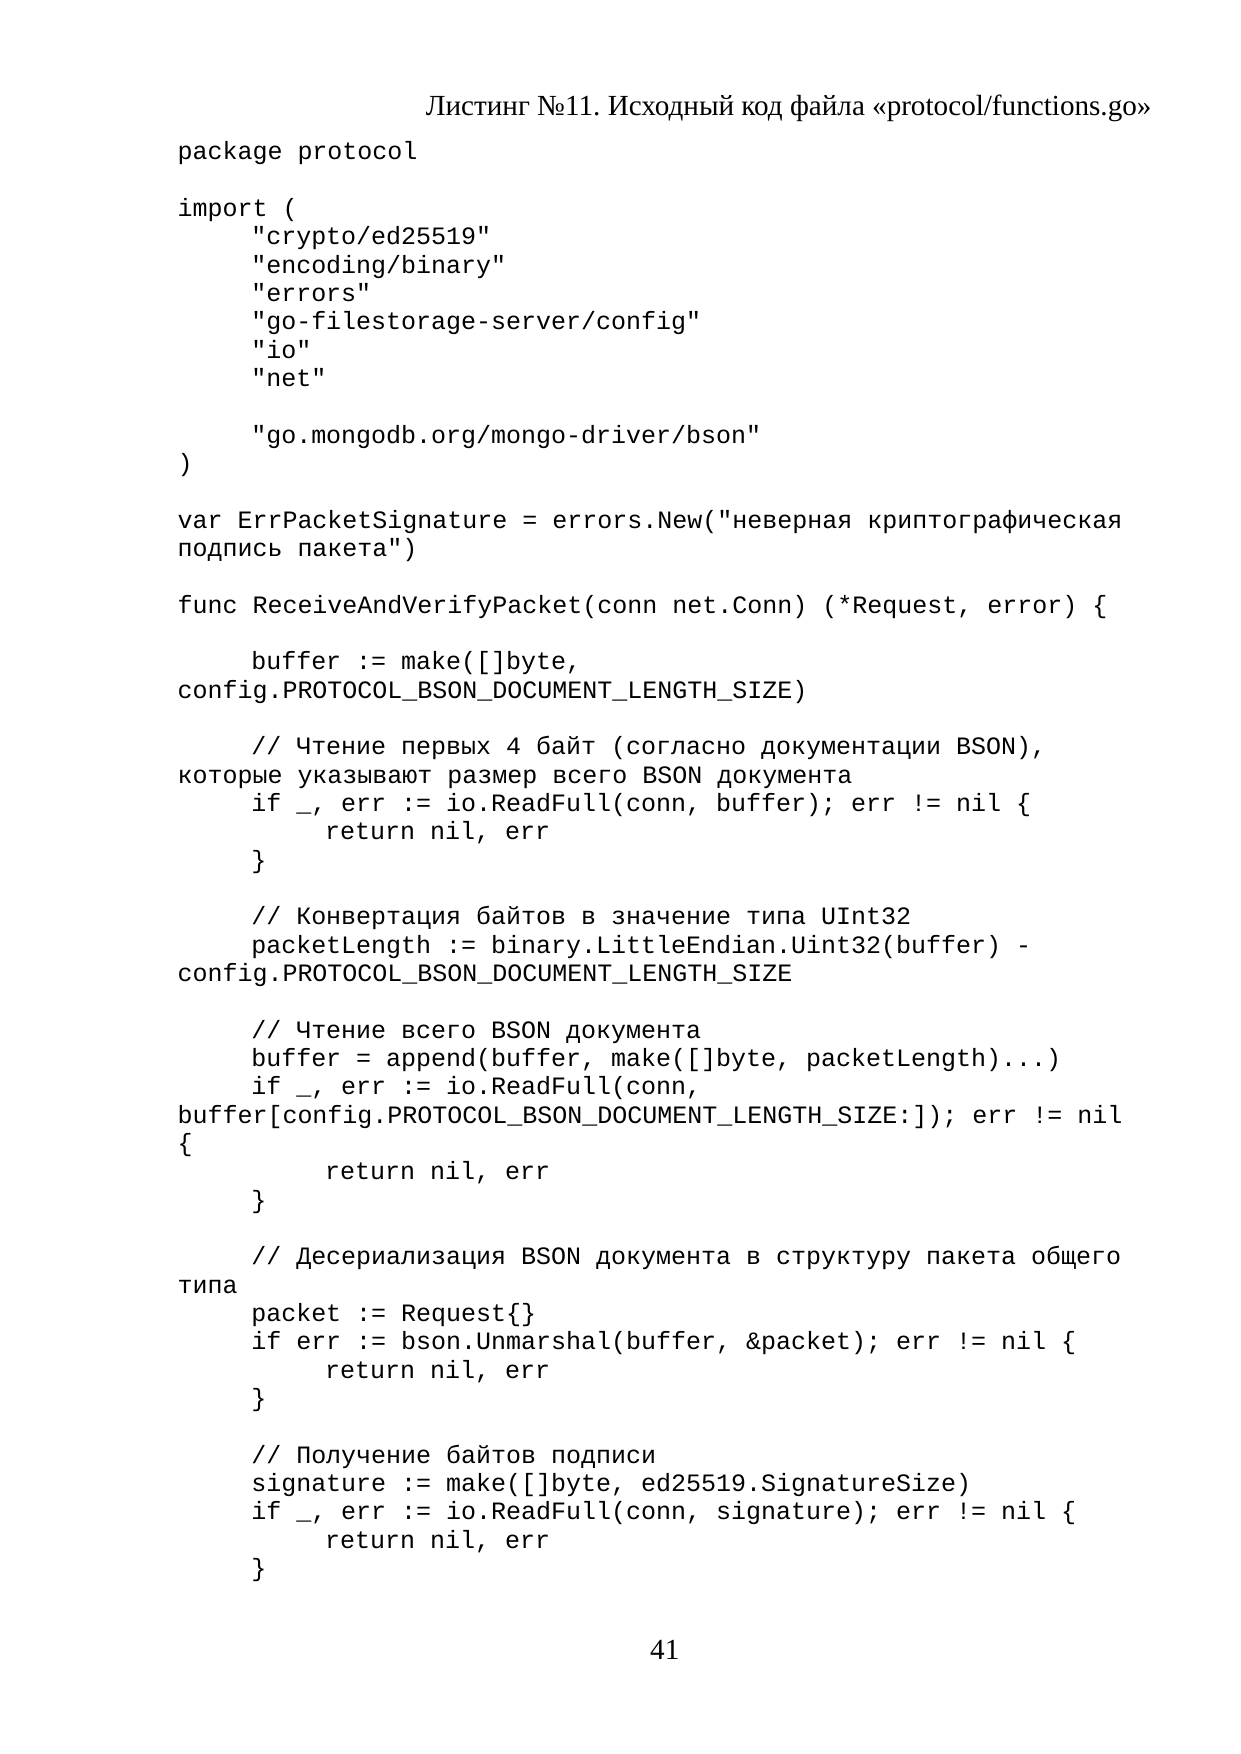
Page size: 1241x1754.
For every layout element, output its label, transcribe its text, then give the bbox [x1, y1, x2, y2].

text "errors" [177, 281, 1152, 309]
text ) [177, 451, 1152, 479]
text if _, err := io.ReadFull(conn, buffer[config.PROTOCOL_BSON_DOCUMENT_LENGTH_SIZE:]); err != nil { [177, 1074, 1152, 1159]
text } [177, 1556, 1152, 1584]
text "crypto/ed25519" [177, 224, 1152, 252]
text return nil, err [177, 1159, 1152, 1187]
text Листинг №11. Исходный код файла «protocol/functions.go» [177, 88, 1152, 122]
text // Конвертация байтов в значение типа UInt32 [177, 904, 1152, 932]
text } [177, 1386, 1152, 1414]
text "net" [177, 366, 1152, 394]
text return nil, err [177, 819, 1152, 847]
text // Получение байтов подписи [177, 1442, 1152, 1471]
text if err := bson.Unmarshal(buffer, &packet); err != nil { [177, 1329, 1152, 1357]
text signature := make([]byte, ed25519.SignatureSize) [177, 1471, 1152, 1499]
text import ( [177, 196, 1152, 224]
text return nil, err [177, 1357, 1152, 1386]
text } [177, 847, 1152, 876]
text } [177, 1187, 1152, 1216]
text packetLength := binary.LittleEndian.Uint32(buffer) - config.PROTOCOL_BSON_DOCUMENT_LENGTH_SIZE [177, 932, 1152, 989]
text packet := Request{} [177, 1301, 1152, 1329]
text "encoding/binary" [177, 252, 1152, 281]
text "go-filestorage-server/config" [177, 309, 1152, 337]
text buffer = append(buffer, make([]byte, packetLength)...) [177, 1046, 1152, 1074]
text if _, err := io.ReadFull(conn, buffer); err != nil { [177, 791, 1152, 819]
text // Десериализация BSON документа в структуру пакета общего типа [177, 1244, 1152, 1301]
text buffer := make([]byte, config.PROTOCOL_BSON_DOCUMENT_LENGTH_SIZE) [177, 649, 1152, 706]
text if _, err := io.ReadFull(conn, signature); err != nil { [177, 1499, 1152, 1527]
text var ErrPacketSignature = errors.New("неверная криптографическая подпись пакета") [177, 507, 1152, 564]
text "io" [177, 337, 1152, 366]
text return nil, err [177, 1527, 1152, 1556]
text package protocol [177, 139, 1152, 167]
text // Чтение всего BSON документа [177, 1017, 1152, 1046]
text // Чтение первых 4 байт (согласно документации BSON), которые указывают размер всего BSON документа [177, 734, 1152, 791]
text "go.mongodb.org/mongo-driver/bson" [177, 422, 1152, 451]
text func ReceiveAndVerifyPacket(conn net.Conn) (*Request, error) { [177, 592, 1152, 621]
